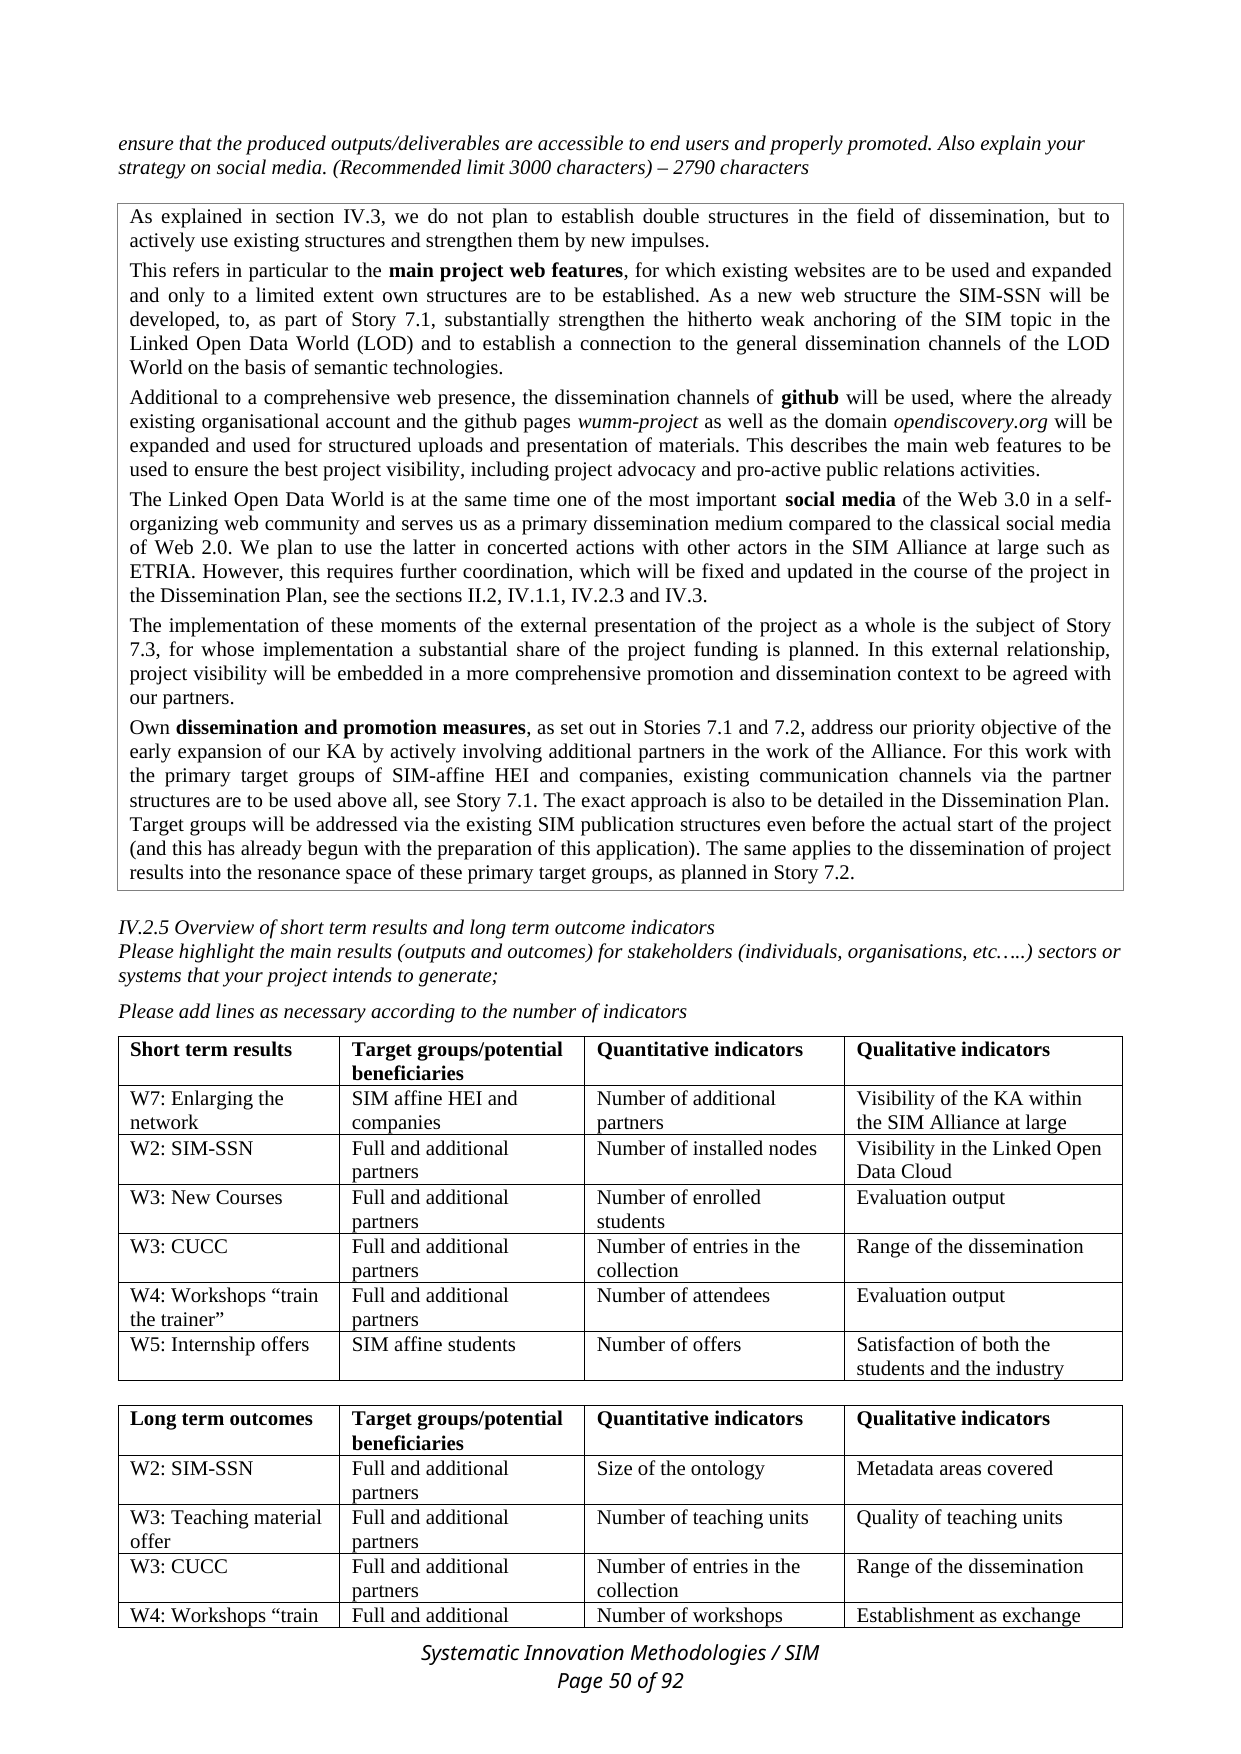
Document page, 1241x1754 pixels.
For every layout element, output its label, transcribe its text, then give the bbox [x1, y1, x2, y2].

table_cell W3: Teaching material offer [119, 1505, 339, 1553]
table_cell Quality of teaching units [845, 1505, 1122, 1553]
table_cell Full and additional partners [340, 1185, 584, 1233]
table_cell Number of offers [585, 1332, 844, 1380]
table_cell Full and additional partners [340, 1135, 584, 1183]
table_cell Range of the dissemination [845, 1554, 1122, 1602]
table_cell SIM affine students [340, 1332, 584, 1380]
table_cell Evaluation output [845, 1283, 1122, 1331]
table_cell Number of entries in the collection [585, 1554, 844, 1602]
table_cell W4: Workshops “train [119, 1603, 339, 1627]
table_cell Number of additional partners [585, 1086, 844, 1134]
table_cell Visibility of the KA within the SIM Alliance at large [845, 1086, 1122, 1134]
table_cell Full and additional partners [340, 1234, 584, 1282]
table_cell W7: Enlarging the network [119, 1086, 339, 1134]
table_header Target groups/potential beneficiaries [340, 1406, 584, 1454]
table_header As explained in section IV.3, we do not plan to establish double structures in the field of dissemination, but to actively use existing structures and strengthen them by new impulses. This refers in particular to the main project web features, for which existing websites are to be used and expanded and only to a limited extent own structures are to be established. As a new web structure the SIM-SSN will be developed, to, as part of Story 7.1, substantially strengthen the hitherto weak anchoring of the SIM topic in the Linked Open Data World (LOD) and to establish a connection to the general dissemination channels of the LOD World on the basis of semantic technologies. Additional to a comprehensive web presence, the dissemination channels of github will be used, where the already existing organisational account and the github pages wumm-project as well as the domain opendiscovery.org will be expanded and used for structured uploads and presentation of materials. This describes the main web features to be used to ensure the best project visibility, including project advocacy and pro-active public relations activities. The Linked Open Data World is at the same time one of the most important social media of the Web 3.0 in a self-organizing web community and serves us as a primary dissemination medium compared to the classical social media of Web 2.0. We plan to use the latter in concerted actions with other actors in the SIM Alliance at large such as ETRIA. However, this requires further coordination, which will be fixed and updated in the course of the project in the Dissemination Plan, see the sections II.2, IV.1.1, IV.2.3 and IV.3. The implementation of these moments of the external presentation of the project as a whole is the subject of Story 7.3, for whose implementation a substantial share of the project funding is planned. In this external relationship, project visibility will be embedded in a more comprehensive promotion and dissemination context to be agreed with our partners. Own dissemination and promotion measures, as set out in Stories 7.1 and 7.2, address our priority objective of the early expansion of our KA by actively involving additional partners in the work of the Alliance. For this work with the primary target groups of SIM-affine HEI and companies, existing communication channels via the partner structures are to be used above all, see Story 7.1. The exact approach is also to be detailed in the Dissemination Plan. Target groups will be addressed via the existing SIM publication structures even before the actual start of the project (and this has already begun with the preparation of this application). The same applies to the dissemination of project results into the resonance space of these primary target groups, as planned in Story 7.2. [118, 204, 1123, 890]
text ensure that the produced outputs/deliverables are accessible to end users and properly promoted. Also explain your strategy on social media. (Recommended limit 3000 characters) – 2790 characters [118, 131, 1122, 179]
table_cell W3: New Courses [119, 1185, 339, 1233]
text Please add lines as necessary according to the number of indicators [118, 999, 1122, 1023]
table_header Quantitative indicators [585, 1037, 844, 1085]
table_cell Number of teaching units [585, 1505, 844, 1553]
table_cell Range of the dissemination [845, 1234, 1122, 1282]
table_header Qualitative indicators [845, 1406, 1122, 1454]
table_cell SIM affine HEI and companies [340, 1086, 584, 1134]
table_cell Full and additional partners [340, 1456, 584, 1504]
table_cell W3: CUCC [119, 1234, 339, 1282]
table_cell Satisfaction of both the students and the industry [845, 1332, 1122, 1380]
table_cell Size of the ontology [585, 1456, 844, 1504]
table_cell Establishment as exchange [845, 1603, 1122, 1627]
table_cell Full and additional partners [340, 1283, 584, 1331]
table_cell W2: SIM-SSN [119, 1456, 339, 1504]
table_header Qualitative indicators [845, 1037, 1122, 1085]
table_header Quantitative indicators [585, 1406, 844, 1454]
table_header Target groups/potential beneficiaries [340, 1037, 584, 1085]
table_cell Full and additional partners [340, 1505, 584, 1553]
table_cell W5: Internship offers [119, 1332, 339, 1380]
table_cell Number of attendees [585, 1283, 844, 1331]
table_cell Metadata areas covered [845, 1456, 1122, 1504]
table_cell W2: SIM-SSN [119, 1135, 339, 1183]
table_cell Full and additional [340, 1603, 584, 1627]
text IV.2.5 Overview of short term results and long term outcome indicators [118, 915, 1122, 939]
table_cell Evaluation output [845, 1185, 1122, 1233]
table_cell Visibility in the Linked Open Data Cloud [845, 1135, 1122, 1183]
table_cell Number of installed nodes [585, 1135, 844, 1183]
table_cell W4: Workshops “train the trainer” [119, 1283, 339, 1331]
table_cell W3: CUCC [119, 1554, 339, 1602]
table_cell Number of workshops [585, 1603, 844, 1627]
table_cell Number of enrolled students [585, 1185, 844, 1233]
text Please highlight the main results (outputs and outcomes) for stakeholders (individuals, organisations, etc…..) sectors or systems that your project intends to generate; [118, 939, 1122, 987]
table_header Short term results [119, 1037, 339, 1085]
table_header Long term outcomes [119, 1406, 339, 1454]
table_cell Full and additional partners [340, 1554, 584, 1602]
table_cell Number of entries in the collection [585, 1234, 844, 1282]
